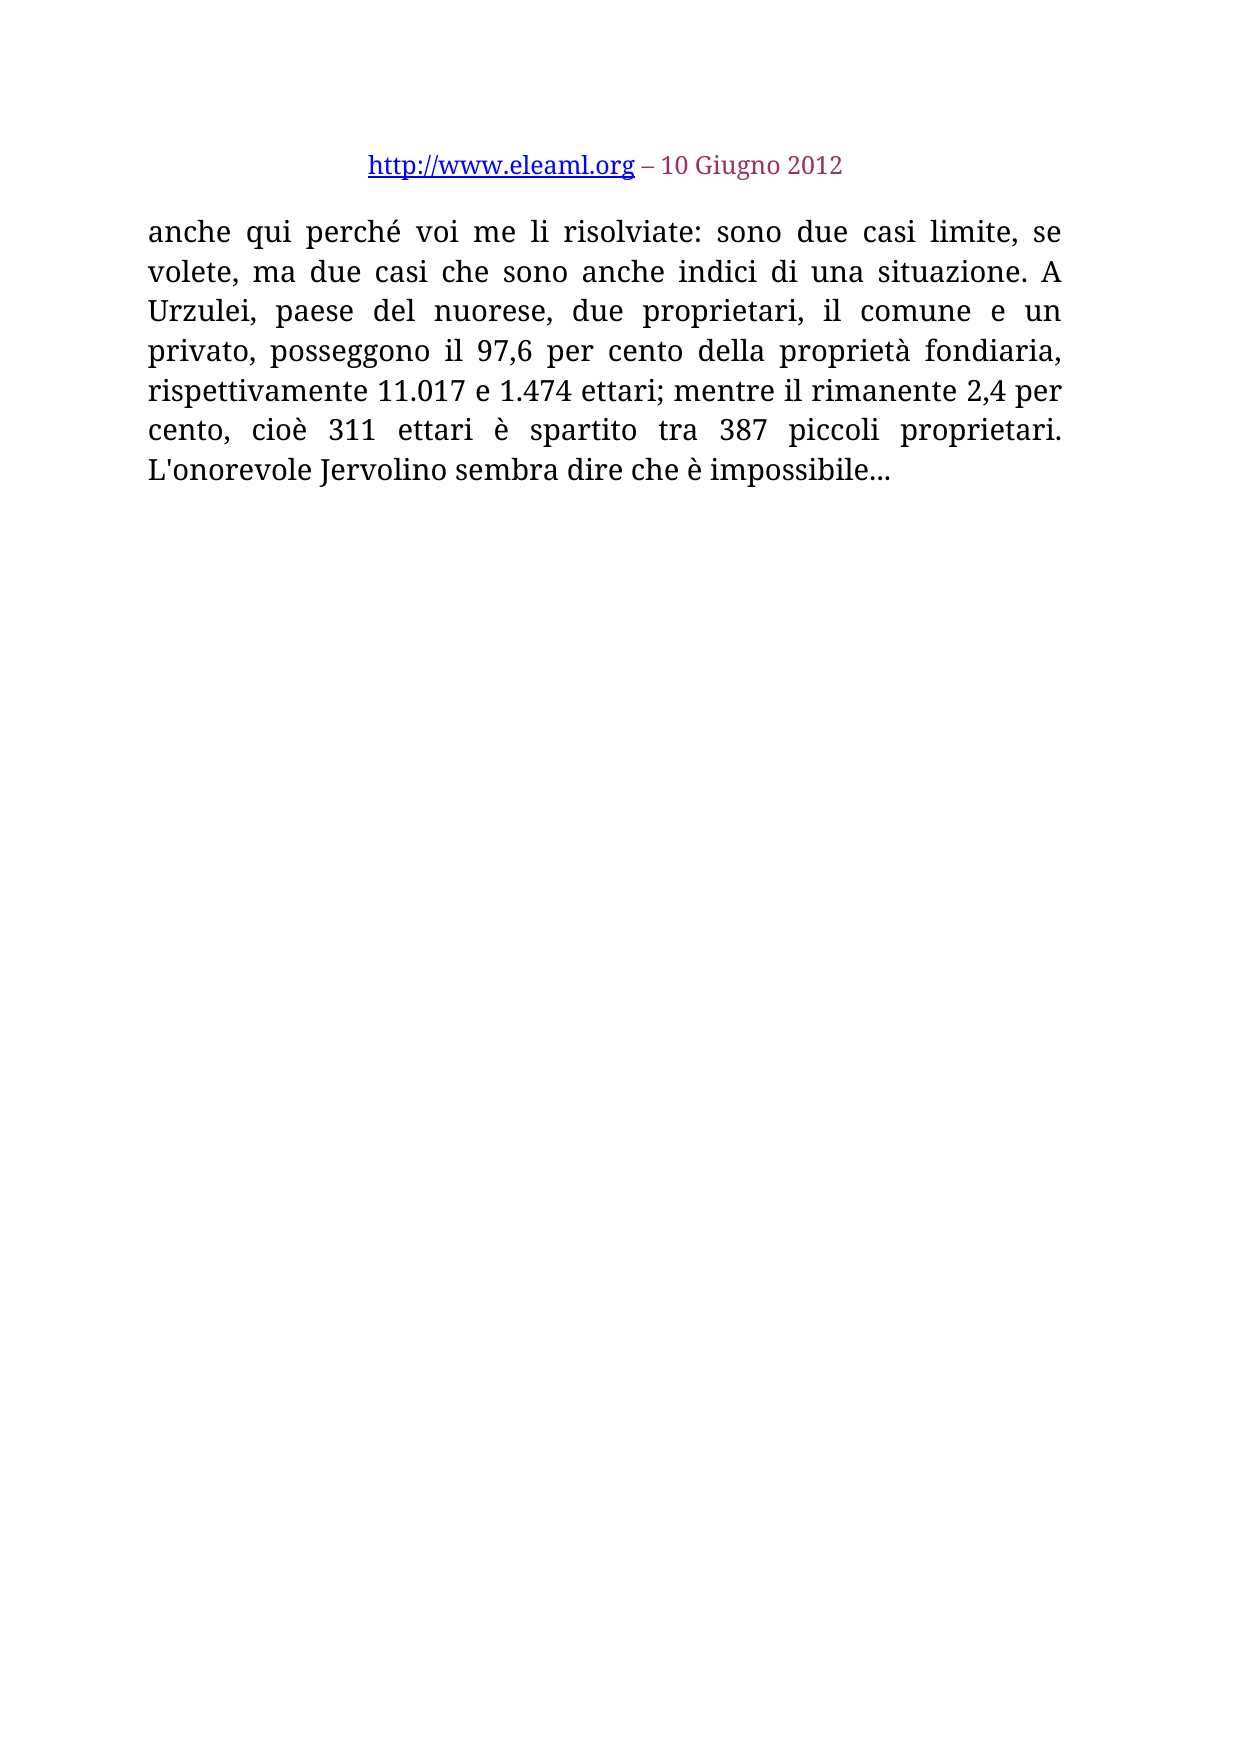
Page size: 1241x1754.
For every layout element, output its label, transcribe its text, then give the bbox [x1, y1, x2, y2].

text anche qui perché voi me li risolviate: sono due casi limite, se volete, ma due casi che sono anche indici di una situazione. A Urzulei, paese del nuorese, due proprietari, il comune e un privato, posseggono il 97,6 per cento della proprietà fondiaria, rispettivamente 11.017 e 1.474 ettari; mentre il rimanente 2,4 per cento, cioè 311 ettari è spartito tra 387 piccoli proprietari. L'onorevole Jervolino sembra dire che è impossibile... [148, 211, 1063, 489]
